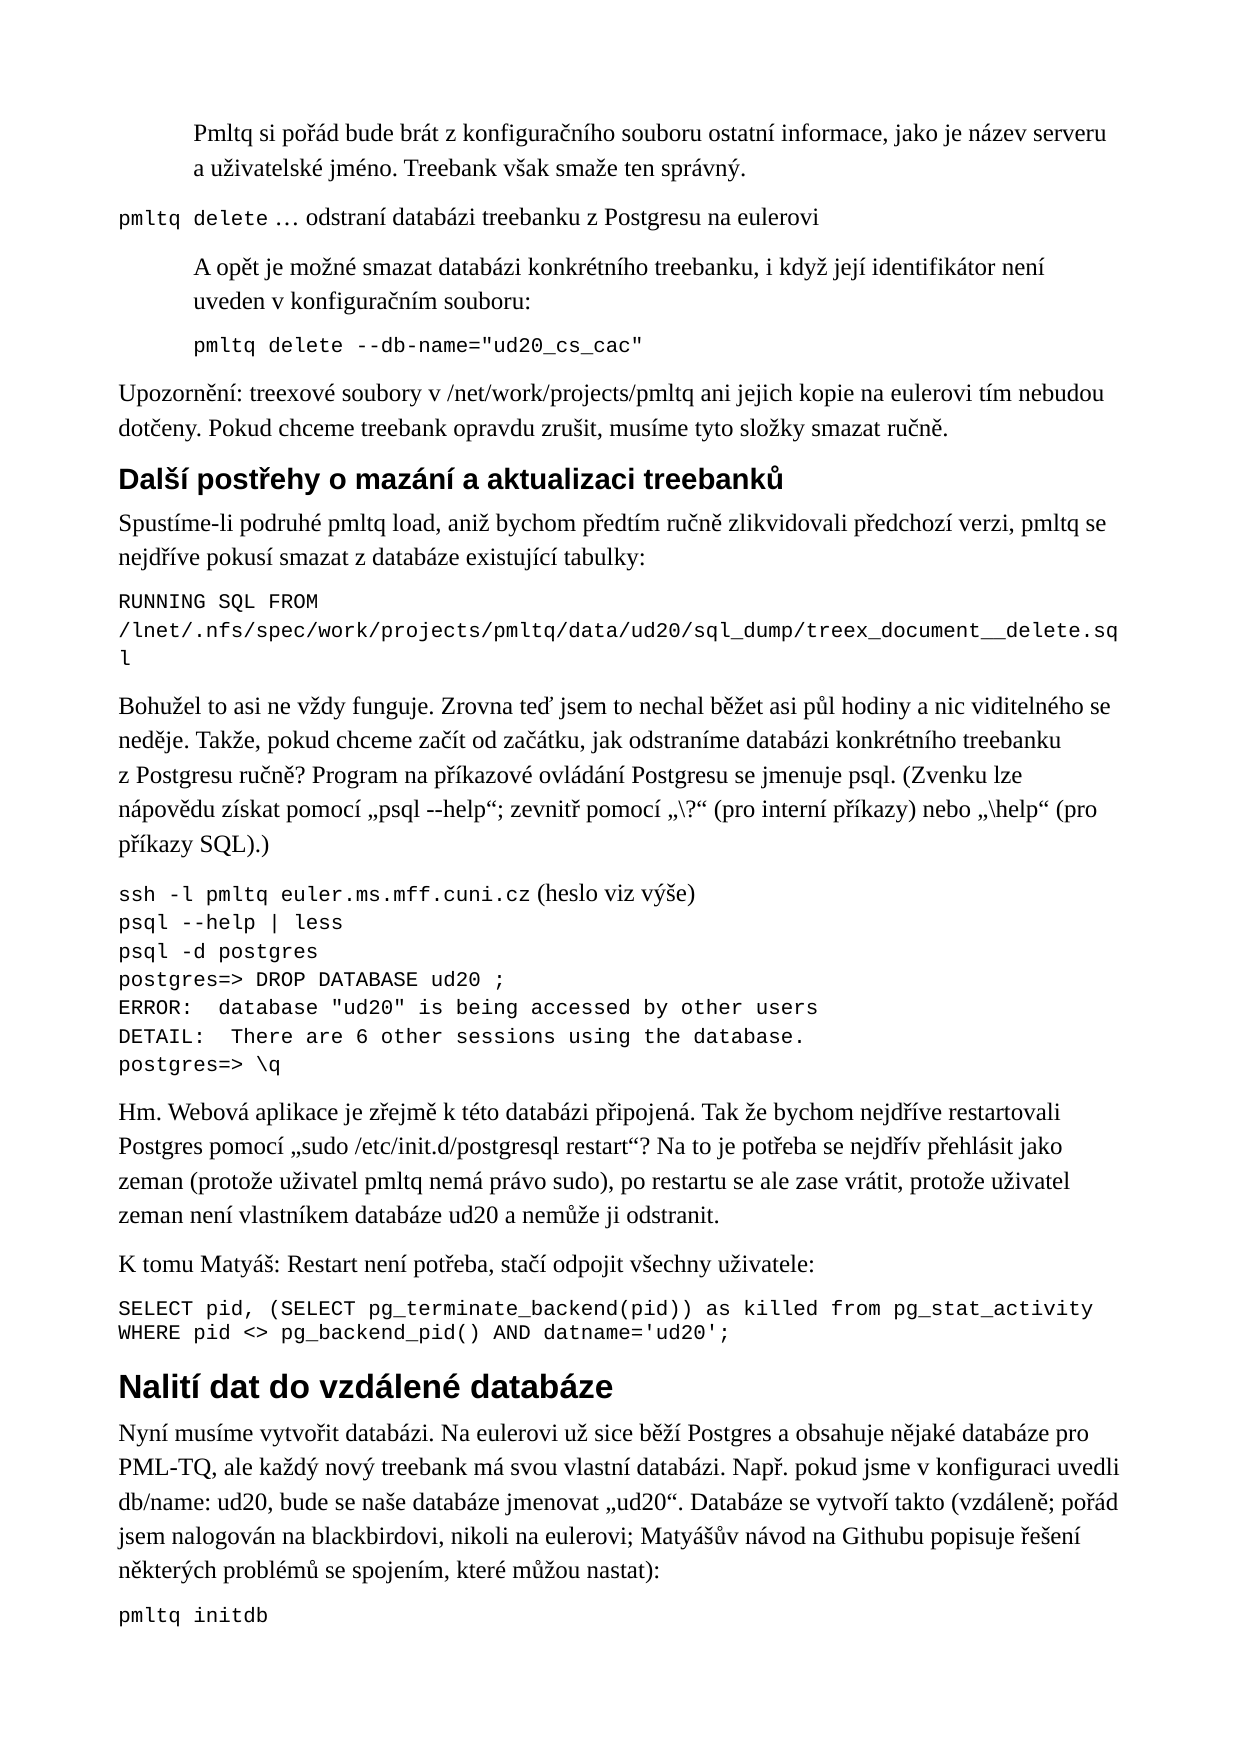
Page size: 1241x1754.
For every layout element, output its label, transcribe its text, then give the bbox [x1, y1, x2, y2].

text Nyní musíme vytvořit databázi. Na eulerovi už sice běží Postgres a obsahuje nějaké databáze pro PML-TQ, ale každý nový treebank má svou vlastní databázi. Např. pokud jsme v konfiguraci uvedli db/name: ud20, bude se naše databáze jmenovat „ud20“. Databáze se vytvoří takto (vzdáleně; pořád jsem nalogován na blackbirdovi, nikoli na eulerovi; Matyášův návod na Githubu popisuje řešení některých problémů se spojením, které můžou nastat): [118, 1418, 1122, 1584]
text A opět je možné smazat databázi konkrétního treebanku, i když její identifikátor není uveden v konfiguračním souboru: [193, 252, 1122, 315]
text pmltq delete --db-name="ud20_cs_cac" [193, 335, 1122, 359]
subtitle Nalití dat do vzdálené databáze [118, 1367, 1122, 1405]
text pmltq initdb [118, 1605, 1122, 1628]
text Spustíme-li podruhé pmltq load, aniž bychom předtím ručně zlikvidovali předchozí verzi, pmltq se nejdříve pokusí smazat z databáze existující tabulky: [118, 508, 1122, 571]
text Upozornění: treexové soubory v /net/work/projects/pmltq ani jejich kopie na eulerovi tím nebudou dotčeny. Pokud chceme treebank opravdu zrušit, musíme tyto složky smazat ručně. [118, 378, 1122, 441]
text Pmltq si pořád bude brát z konfiguračního souboru ostatní informace, jako je název serveru a uživatelské jméno. Treebank však smaže ten správný. [193, 118, 1122, 181]
text SELECT pid, (SELECT pg_terminate_backend(pid)) as killed from pg_stat_activity WHERE pid <> pg_backend_pid() AND datname='ud20'; [118, 1298, 1122, 1346]
text ssh -l pmltq euler.ms.mff.cuni.cz (heslo viz výše) psql --help | less psql -d postgres postgres=> DROP DATABASE ud20 ; ERROR: database "ud20" is being accessed by other users DETAIL: There are 6 other sessions using the database. postgres=> \q [118, 878, 1122, 1078]
text pmltq delete … odstraní databázi treebanku z Postgresu na eulerovi [118, 202, 1122, 231]
subtitle Další postřehy o mazání a aktualizaci treebanků [118, 462, 1122, 495]
text Hm. Webová aplikace je zřejmě k této databázi připojená. Tak že bychom nejdříve restartovali Postgres pomocí „sudo /etc/init.d/postgresql restart“? Na to je potřeba se nejdřív přehlásit jako zeman (protože uživatel pmltq nemá právo sudo), po restartu se ale zase vrátit, protože uživatel zeman není vlastníkem databáze ud20 a nemůže ji odstranit. [118, 1097, 1122, 1229]
text RUNNING SQL FROM /lnet/.nfs/spec/work/projects/pmltq/data/ud20/sql_dump/treex_document__delete.sql [118, 591, 1122, 672]
text K tomu Matyáš: Restart není potřeba, stačí odpojit všechny uživatele: [118, 1249, 1122, 1278]
text Bohužel to asi ne vždy funguje. Zrovna teď jsem to nechal běžet asi půl hodiny a nic viditelného se neděje. Takže, pokud chceme začít od začátku, jak odstraníme databázi konkrétního treebanku z Postgresu ručně? Program na příkazové ovládání Postgresu se jmenuje psql. (Zvenku lze nápovědu získat pomocí „psql --help“; zevnitř pomocí „\?“ (pro interní příkazy) nebo „\help“ (pro příkazy SQL).) [118, 691, 1122, 858]
